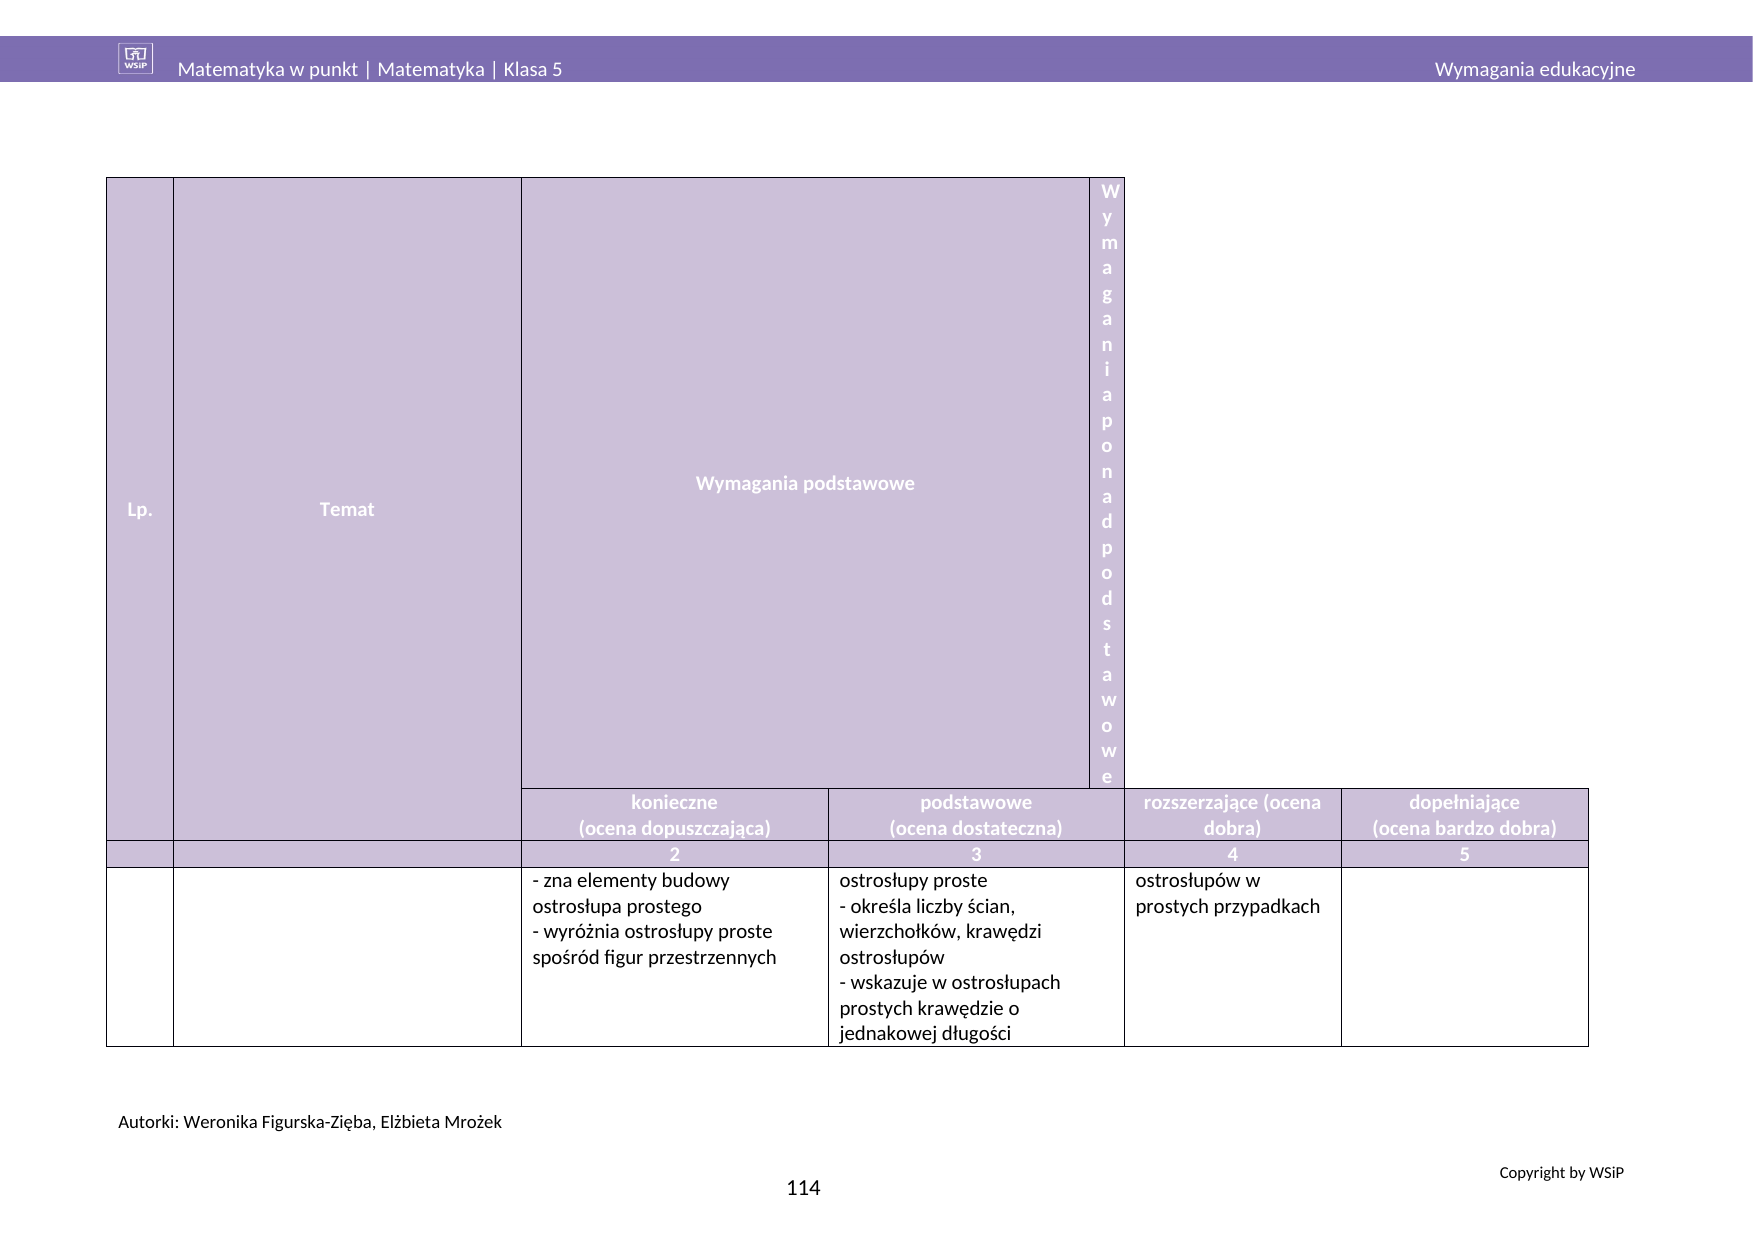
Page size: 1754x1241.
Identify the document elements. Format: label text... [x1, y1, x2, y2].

table_cell - zna elementy budowy ostrosłupa prostego - wyróżnia ostrosłupy proste spośród figur przestrzennych [522, 868, 828, 1046]
table_header Wymagania ponadpodstawowe [1090, 178, 1124, 788]
table_cell dopełniające (ocena bardzo dobra) [1342, 789, 1588, 840]
table_cell [1342, 868, 1588, 1046]
table_cell podstawowe (ocena dostateczna) [829, 789, 1124, 840]
table_cell 5 [1342, 841, 1588, 867]
table_cell ostrosłupów w prostych przypadkach [1125, 868, 1341, 1046]
picture [0, 36, 1753, 82]
table_cell [107, 868, 173, 1046]
table_cell 3 [829, 841, 1124, 867]
table_header Wymagania podstawowe [522, 178, 1089, 788]
table_cell [107, 841, 173, 867]
table_cell konieczne (ocena dopuszczająca) [522, 789, 828, 840]
table_cell 4 [1125, 841, 1341, 867]
table_cell [174, 841, 521, 867]
table_cell rozszerzające (ocena dobra) [1125, 789, 1341, 840]
table_cell ostrosłupy proste - określa liczby ścian, wierzchołków, krawędzi ostrosłupów - wskazuje w ostrosłupach prostych krawędzie o jednakowej długości [829, 868, 1124, 1046]
table_header Temat [174, 178, 521, 840]
table_header Lp. [107, 178, 173, 840]
table_cell 2 [522, 841, 828, 867]
table_cell [174, 868, 521, 1046]
